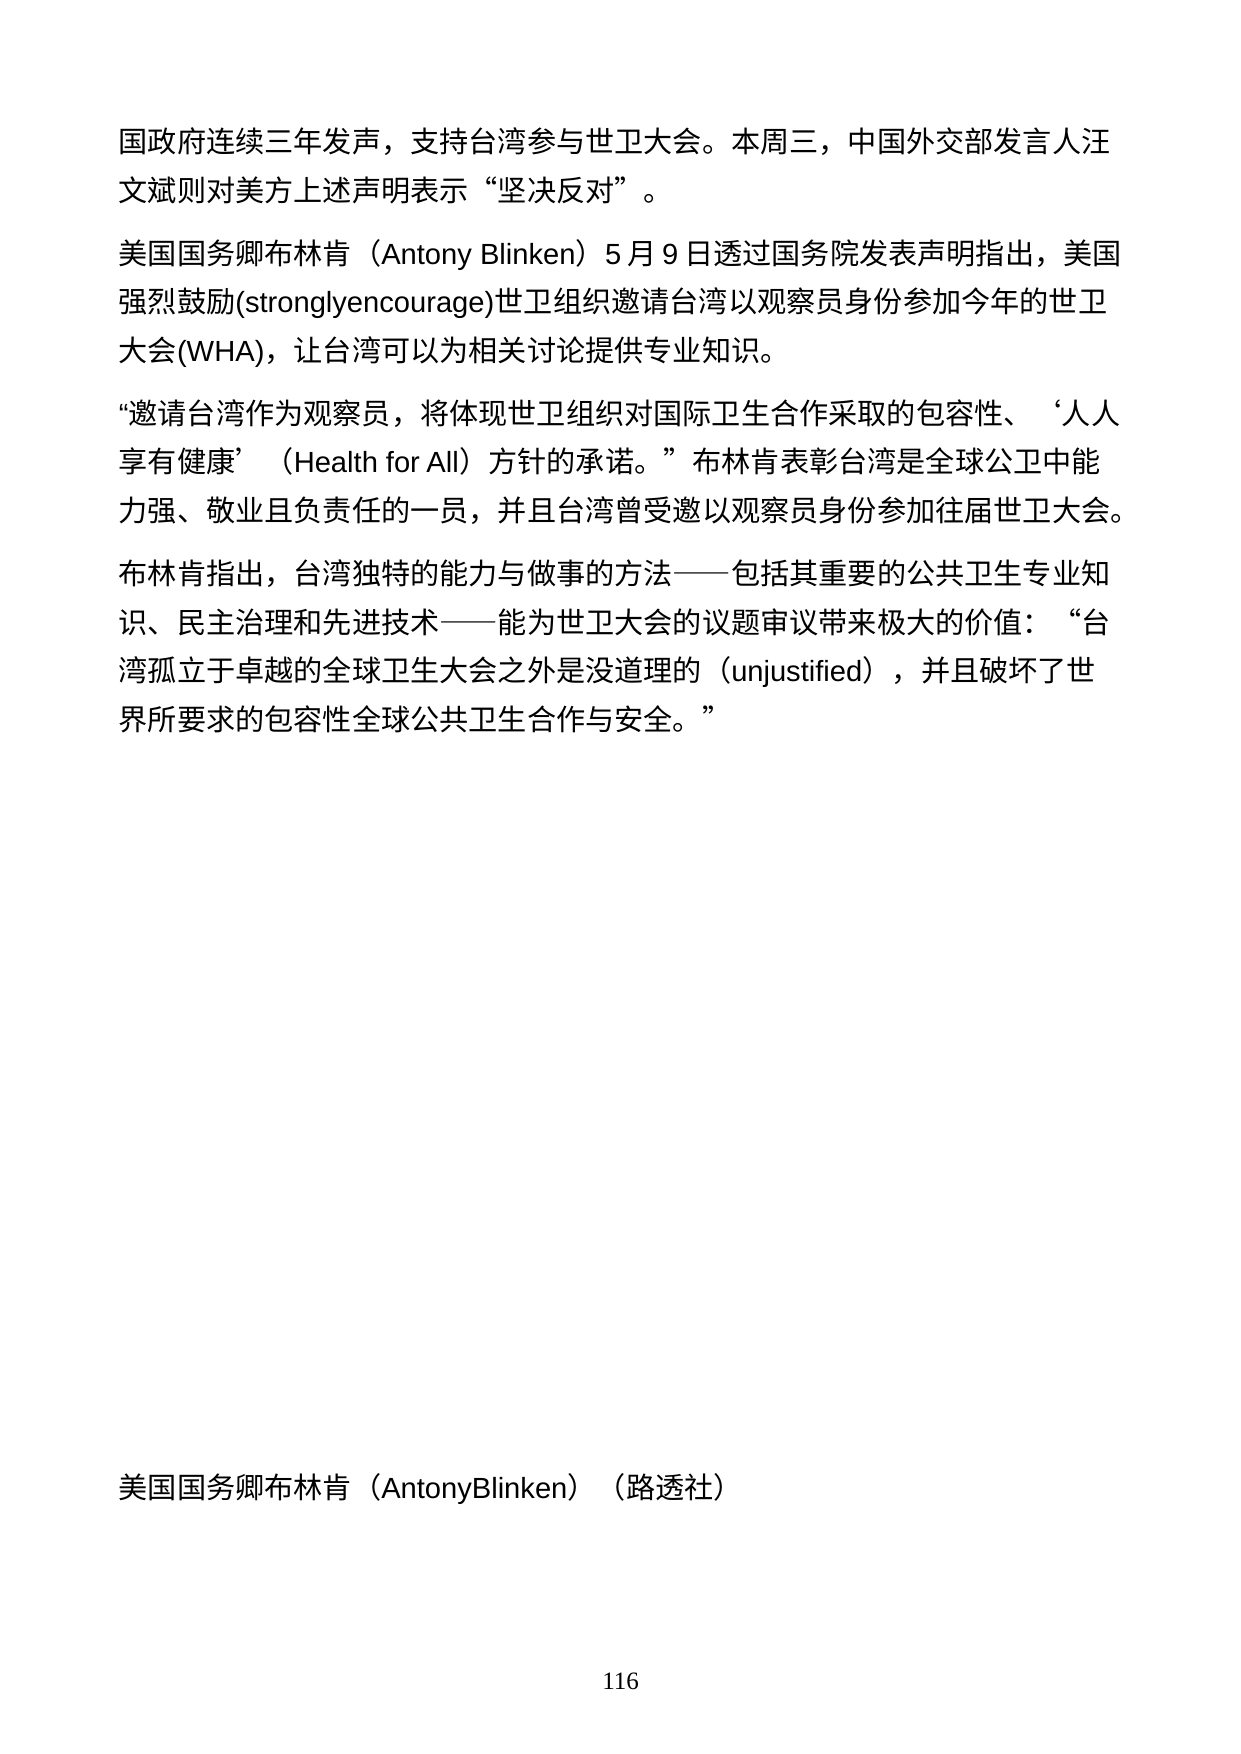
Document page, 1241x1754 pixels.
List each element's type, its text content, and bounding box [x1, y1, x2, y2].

text 国政府连续三年发声，支持台湾参与世卫大会。本周三，中国外交部发言人汪文斌则对美方上述声明表示“坚决反对”。 [118, 118, 1122, 209]
text 美国国务卿布林肯（AntonyBlinken）（路透社） [118, 759, 1122, 1507]
text 布林肯指出，台湾独特的能力与做事的方法——包括其重要的公共卫生专业知识、民主治理和先进技术——能为世卫大会的议题审议带来极大的价值：“台湾孤立于卓越的全球卫生大会之外是没道理的（unjustified），并且破坏了世界所要求的包容性全球公共卫生合作与安全。” [118, 551, 1122, 738]
text 美国国务卿布林肯（Antony Blinken）5月9日透过国务院发表声明指出，美国强烈鼓励(stronglyencourage)世卫组织邀请台湾以观察员身份参加今年的世卫大会(WHA)，让台湾可以为相关讨论提供专业知识。 [118, 230, 1122, 369]
text “邀请台湾作为观察员，将体现世卫组织对国际卫生合作采取的包容性、‘人人享有健康’（Health for All）方针的承诺。”布林肯表彰台湾是全球公卫中能力强、敬业且负责任的一员，并且台湾曾受邀以观察员身份参加往届世卫大会。 [118, 390, 1122, 530]
